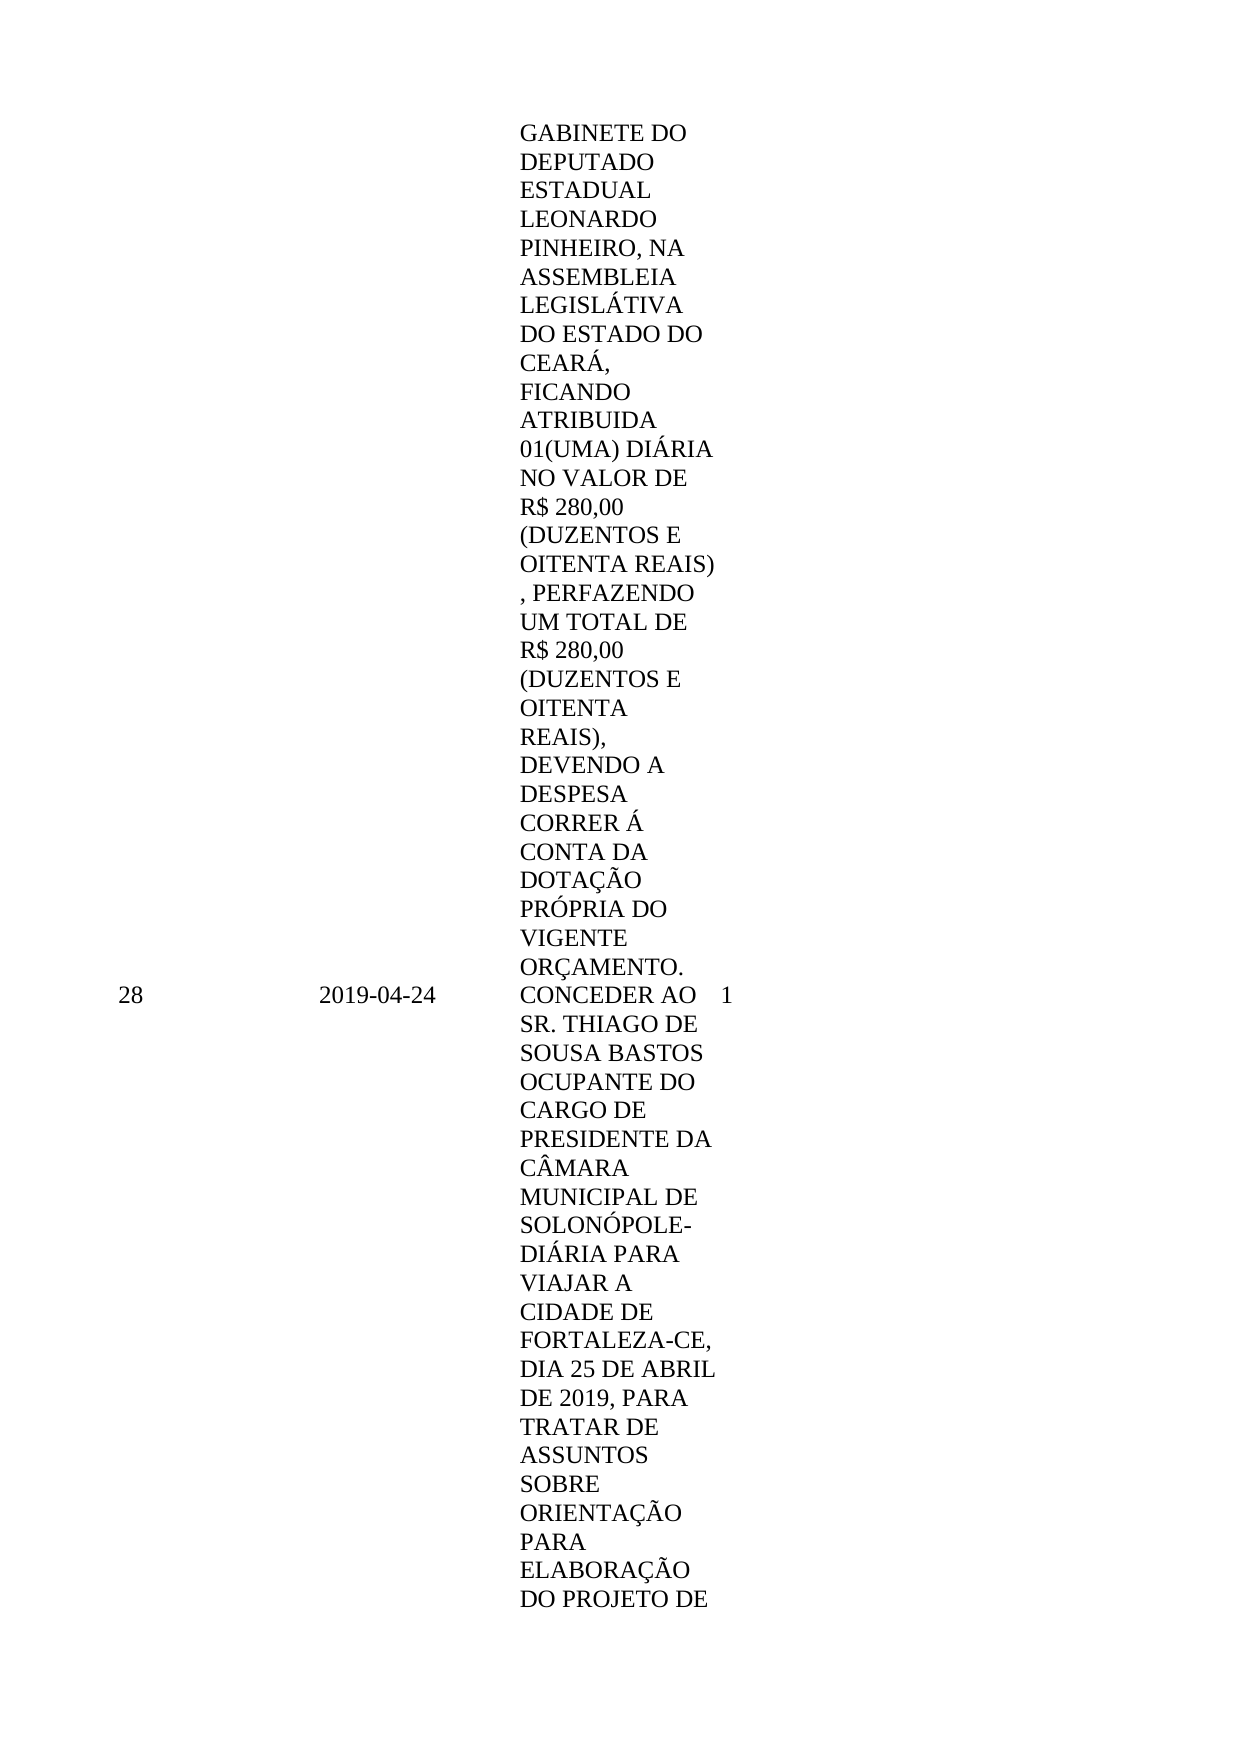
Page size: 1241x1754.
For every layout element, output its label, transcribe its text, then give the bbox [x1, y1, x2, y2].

table_cell 2019-04-24 [319, 981, 519, 1613]
table_cell GABINETE DO DEPUTADO ESTADUAL LEONARDO PINHEIRO, NA ASSEMBLEIA LEGISLÁTIVA DO ESTADO DO CEARÁ, FICANDO ATRIBUIDA 01(UMA) DIÁRIA NO VALOR DE R$ 280,00 (DUZENTOS E OITENTA REAIS) , PERFAZENDO UM TOTAL DE R$ 280,00 (DUZENTOS E OITENTA REAIS), DEVENDO A DESPESA CORRER Á CONTA DA DOTAÇÃO PRÓPRIA DO VIGENTE ORÇAMENTO. [520, 118, 720, 981]
table_cell [720, 118, 921, 981]
table_cell 28 [118, 981, 319, 1613]
table_cell [319, 118, 519, 981]
table_cell CONCEDER AO SR. THIAGO DE SOUSA BASTOS OCUPANTE DO CARGO DE PRESIDENTE DA CÂMARA MUNICIPAL DE SOLONÓPOLE- DIÁRIA PARA VIAJAR A CIDADE DE FORTALEZA-CE, DIA 25 DE ABRIL DE 2019, PARA TRATAR DE ASSUNTOS SOBRE ORIENTAÇÃO PARA ELABORAÇÃO DO PROJETO DE [520, 981, 720, 1613]
table_cell [118, 118, 319, 981]
table_cell [921, 118, 1122, 981]
table_cell [921, 981, 1122, 1613]
table_cell 1 [720, 981, 921, 1613]
